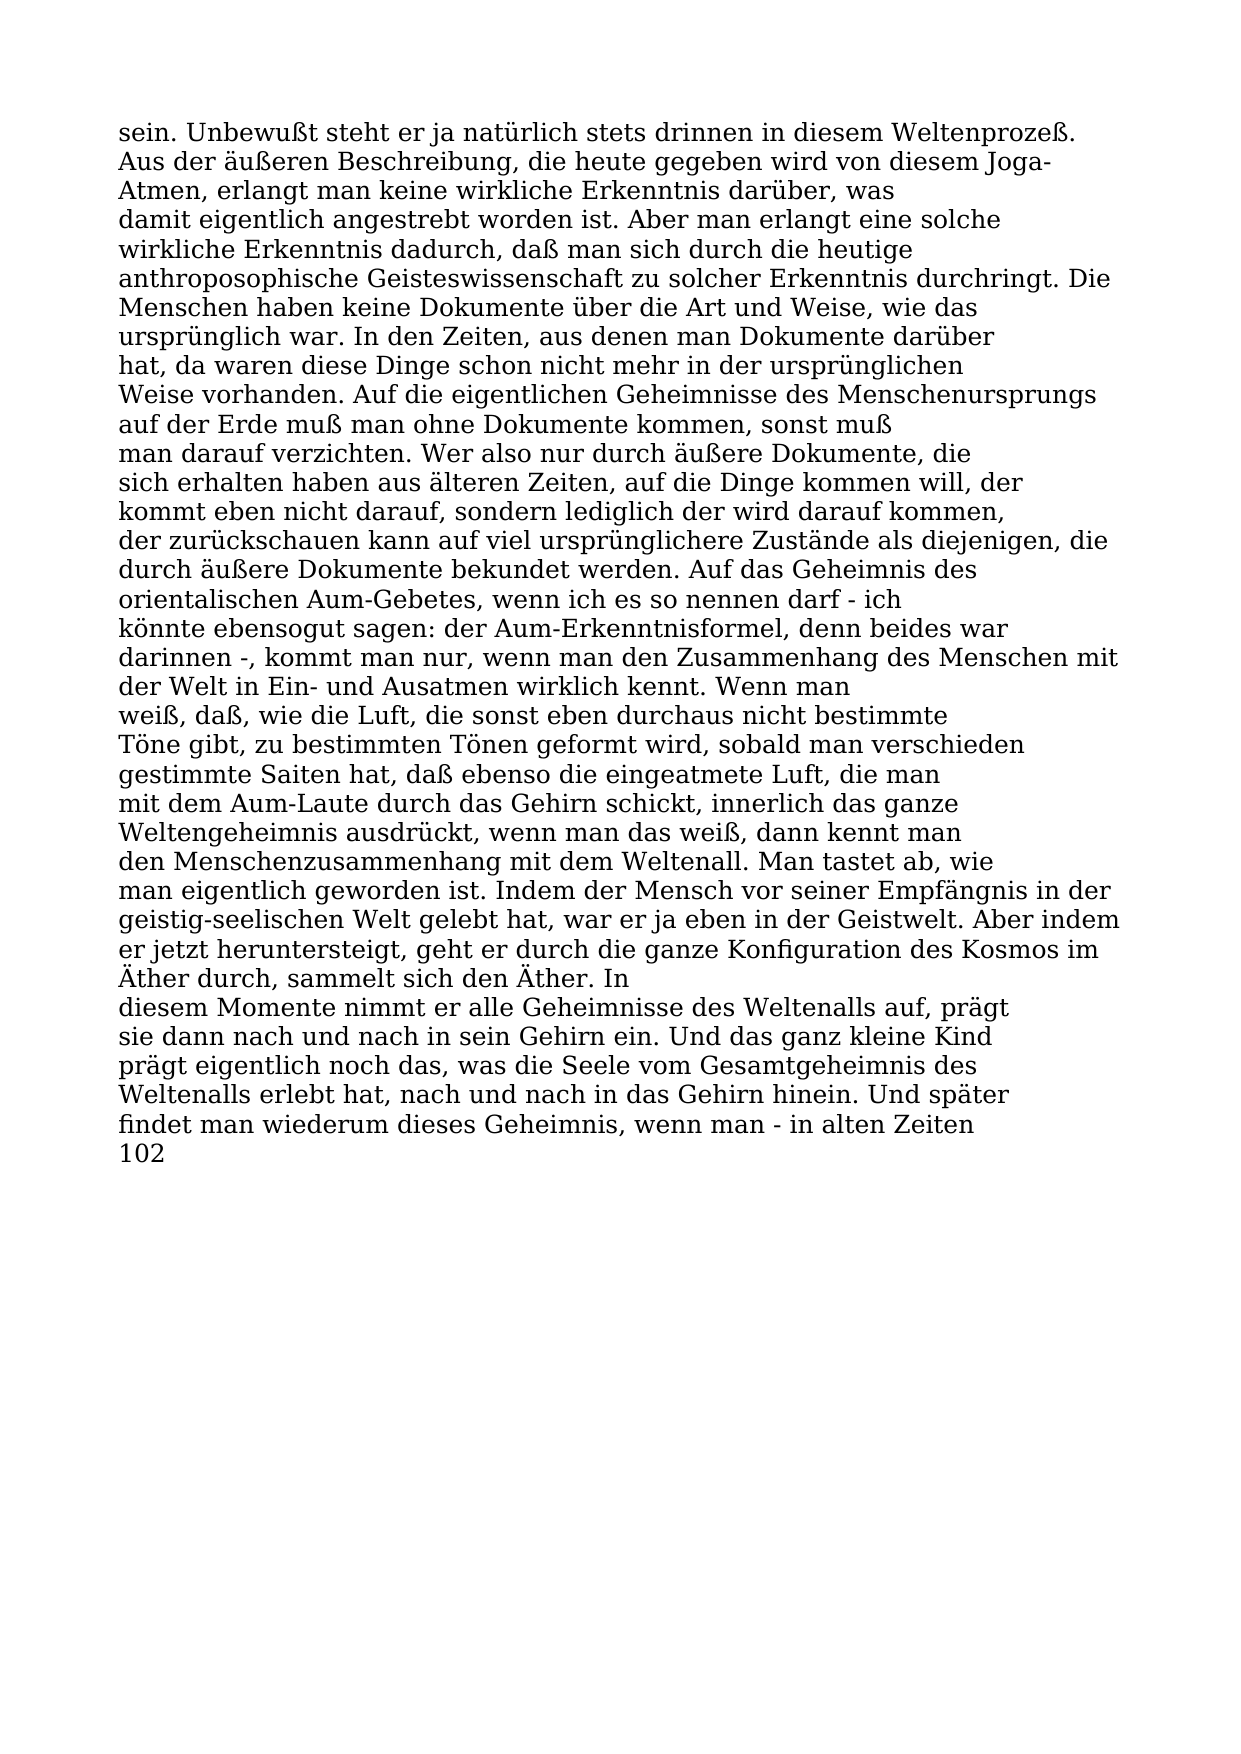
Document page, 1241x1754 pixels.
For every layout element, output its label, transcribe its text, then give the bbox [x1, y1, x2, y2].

text Weltengeheimnis ausdrückt, wenn man das weiß, dann kennt man [118, 818, 1122, 847]
text sie dann nach und nach in sein Gehirn ein. Und das ganz kleine Kind [118, 1022, 1122, 1051]
text wirkliche Erkenntnis dadurch, daß man sich durch die heutige anthroposophische Geisteswissenschaft zu solcher Erkenntnis durchringt. Die [118, 235, 1122, 293]
text diesem Momente nimmt er alle Geheimnisse des Weltenalls auf, prägt [118, 993, 1122, 1022]
text den Menschenzusammenhang mit dem Weltenall. Man tastet ab, wie [118, 847, 1122, 876]
text der zurückschauen kann auf viel ursprünglichere Zustände als diejenigen, die durch äußere Dokumente bekundet werden. Auf das Geheimnis des orientalischen Aum-Gebetes, wenn ich es so nennen darf - ich [118, 526, 1122, 614]
text sein. Unbewußt steht er ja natürlich stets drinnen in diesem Weltenprozeß. Aus der äußeren Beschreibung, die heute gegeben wird von diesem Joga-Atmen, erlangt man keine wirkliche Erkenntnis darüber, was [118, 118, 1122, 206]
text findet man wiederum dieses Geheimnis, wenn man - in alten Zeiten [118, 1110, 1122, 1139]
text man eigentlich geworden ist. Indem der Mensch vor seiner Empfängnis in der geistig-seelischen Welt gelebt hat, war er ja eben in der Geistwelt. Aber indem er jetzt heruntersteigt, geht er durch die ganze Konfiguration des Kosmos im Äther durch, sammelt sich den Äther. In [118, 876, 1122, 993]
text Weise vorhanden. Auf die eigentlichen Geheimnisse des Menschenursprungs auf der Erde muß man ohne Dokumente kommen, sonst muß [118, 381, 1122, 439]
text mit dem Aum-Laute durch das Gehirn schickt, innerlich das ganze [118, 789, 1122, 818]
text Weltenalls erlebt hat, nach und nach in das Gehirn hinein. Und später [118, 1081, 1122, 1110]
text Töne gibt, zu bestimmten Tönen geformt wird, sobald man verschieden gestimmte Saiten hat, daß ebenso die eingeatmete Luft, die man [118, 731, 1122, 789]
text 102 [118, 1139, 1122, 1168]
text kommt eben nicht darauf, sondern lediglich der wird darauf kommen, [118, 497, 1122, 526]
text man darauf verzichten. Wer also nur durch äußere Dokumente, die [118, 439, 1122, 468]
text prägt eigentlich noch das, was die Seele vom Gesamtgeheimnis des [118, 1051, 1122, 1081]
text hat, da waren diese Dinge schon nicht mehr in der ursprünglichen [118, 351, 1122, 381]
text sich erhalten haben aus älteren Zeiten, auf die Dinge kommen will, der [118, 468, 1122, 497]
text könnte ebensogut sagen: der Aum-Erkenntnisformel, denn beides war [118, 614, 1122, 643]
text ursprünglich war. In den Zeiten, aus denen man Dokumente darüber [118, 322, 1122, 351]
text Menschen haben keine Dokumente über die Art und Weise, wie das [118, 293, 1122, 322]
text darinnen -, kommt man nur, wenn man den Zusammenhang des Menschen mit der Welt in Ein- und Ausatmen wirklich kennt. Wenn man [118, 643, 1122, 701]
text weiß, daß, wie die Luft, die sonst eben durchaus nicht bestimmte [118, 701, 1122, 731]
text damit eigentlich angestrebt worden ist. Aber man erlangt eine solche [118, 206, 1122, 235]
